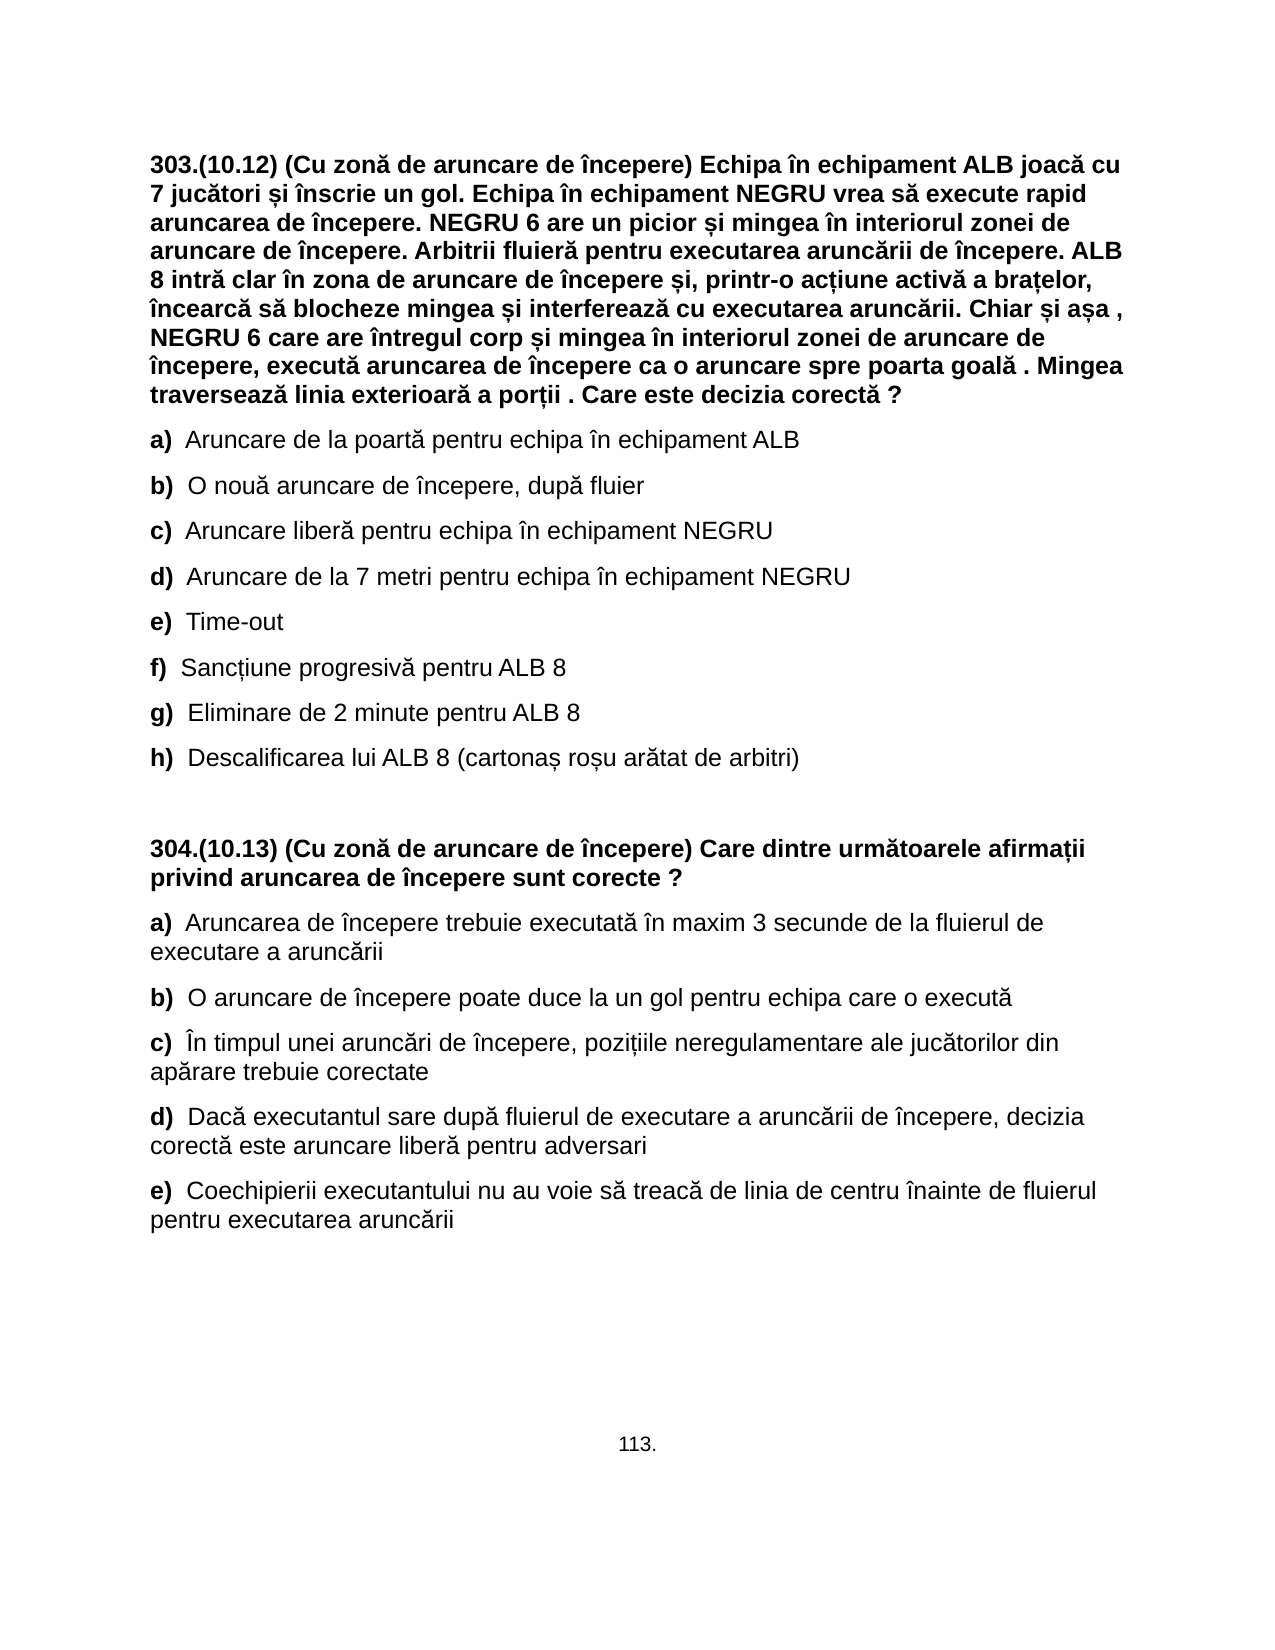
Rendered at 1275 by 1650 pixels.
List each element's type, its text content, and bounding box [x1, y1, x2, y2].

text 304.(10.13) (Cu zonă de aruncare de începere) Care dintre următoarele afirmații privind aruncarea de începere sunt corecte ? [150, 834, 1125, 892]
text a) Aruncarea de începere trebuie executată în maxim 3 secunde de la fluierul de executare a aruncării [150, 908, 1125, 966]
text 303.(10.12) (Cu zonă de aruncare de începere) Echipa în echipament ALB joacă cu 7 jucători și înscrie un gol. Echipa în echipament NEGRU vrea să execute rapid aruncarea de începere. NEGRU 6 are un picior și mingea în interiorul zonei de aruncare de începere. Arbitrii fluieră pentru executarea aruncării de începere. ALB 8 intră clar în zona de aruncare de începere și, printr-o acțiune activă a brațelor, încearcă să blocheze mingea și interferează cu executarea aruncării. Chiar și așa , NEGRU 6 care are întregul corp și mingea în interiorul zonei de aruncare de începere, execută aruncarea de începere ca o aruncare spre poarta goală . Mingea traversează linia exterioară a porții . Care este decizia corectă ? [150, 150, 1125, 409]
text g) Eliminare de 2 minute pentru ALB 8 [150, 698, 1125, 727]
text b) O aruncare de începere poate duce la un gol pentru echipa care o execută [150, 982, 1125, 1011]
text d) Dacă executantul sare după fluierul de executare a aruncării de începere, decizia corectă este aruncare liberă pentru adversari [150, 1102, 1125, 1159]
text e) Time-out [150, 607, 1125, 636]
text c) În timpul unei aruncări de începere, pozițiile neregulamentare ale jucătorilor din apărare trebuie corectate [150, 1028, 1125, 1085]
text 113. [150, 1432, 1125, 1456]
text b) O nouă aruncare de începere, după fluier [150, 471, 1125, 499]
text h) Descalificarea lui ALB 8 (cartonaș roșu arătat de arbitri) [150, 743, 1125, 772]
text d) Aruncare de la 7 metri pentru echipa în echipament NEGRU [150, 562, 1125, 590]
text a) Aruncare de la poartă pentru echipa în echipament ALB [150, 425, 1125, 454]
text c) Aruncare liberă pentru echipa în echipament NEGRU [150, 516, 1125, 545]
text f) Sancțiune progresivă pentru ALB 8 [150, 652, 1125, 681]
text e) Coechipierii executantului nu au voie să treacă de linia de centru înainte de fluierul pentru executarea aruncării [150, 1176, 1125, 1234]
